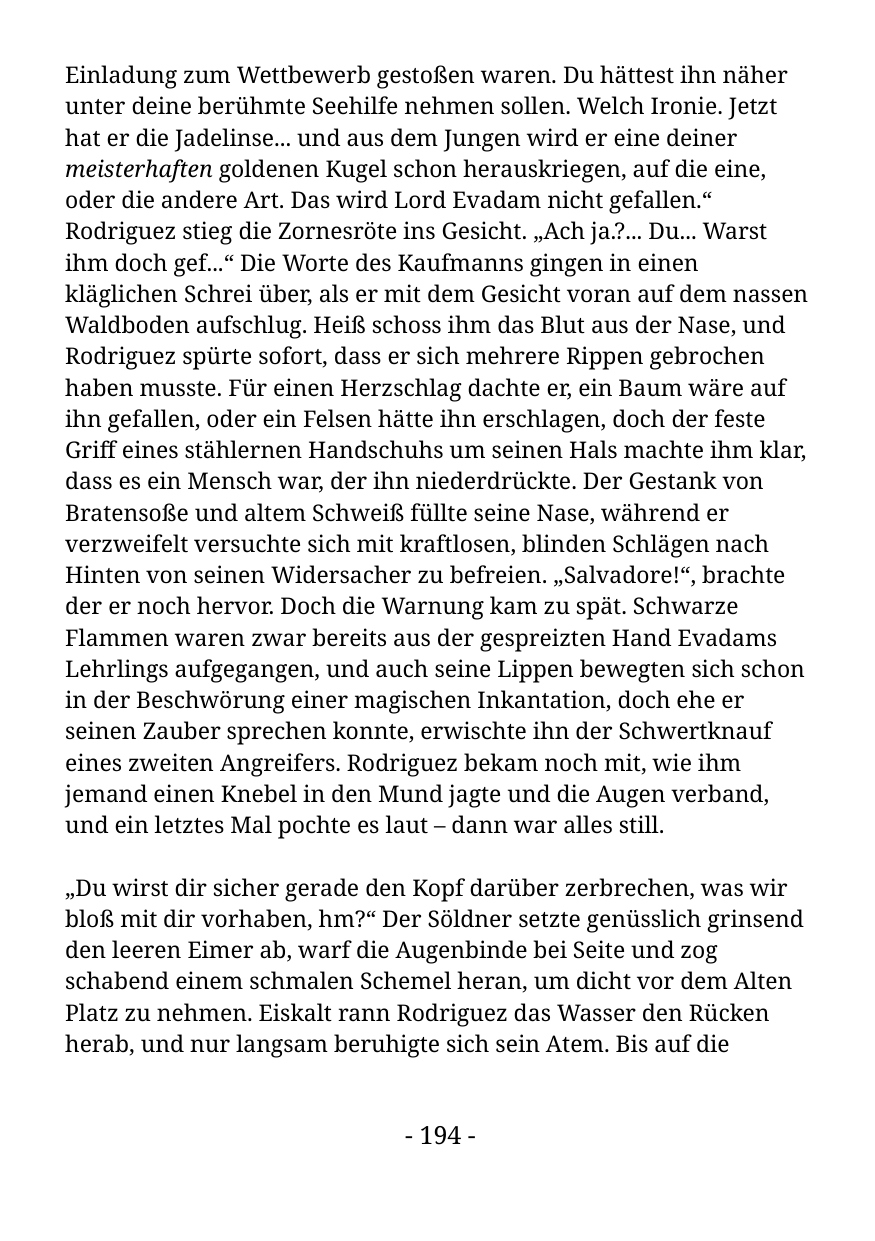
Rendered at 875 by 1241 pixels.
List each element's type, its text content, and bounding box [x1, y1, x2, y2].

text Einladung zum Wettbewerb gestoßen waren. Du hättest ihn näher unter deine berühmte Seehilfe nehmen sollen. Welch Ironie. Jetzt hat er die Jadelinse... und aus dem Jungen wird er eine deiner meisterhaften goldenen Kugel schon herauskriegen, auf die eine, oder die andere Art. Das wird Lord Evadam nicht gefallen.“ Rodriguez stieg die Zornesröte ins Gesicht. „Ach ja.?... Du... Warst ihm doch gef...“ Die Worte des Kaufmanns gingen in einen kläglichen Schrei über, als er mit dem Gesicht voran auf dem nassen Waldboden aufschlug. Heiß schoss ihm das Blut aus der Nase, und Rodriguez spürte sofort, dass er sich mehrere Rippen gebrochen haben musste. Für einen Herzschlag dachte er, ein Baum wäre auf ihn gefallen, oder ein Felsen hätte ihn erschlagen, doch der feste Griff eines stählernen Handschuhs um seinen Hals machte ihm klar, dass es ein Mensch war, der ihn niederdrückte. Der Gestank von Bratensoße und altem Schweiß füllte seine Nase, während er verzweifelt versuchte sich mit kraftlosen, blinden Schlägen nach Hinten von seinen Widersacher zu befreien. „Salvadore!“, brachte der er noch hervor. Doch die Warnung kam zu spät. Schwarze Flammen waren zwar bereits aus der gespreizten Hand Evadams Lehrlings aufgegangen, und auch seine Lippen bewegten sich schon in der Beschwörung einer magischen Inkantation, doch ehe er seinen Zauber sprechen konnte, erwischte ihn der Schwertknauf eines zweiten Angreifers. Rodriguez bekam noch mit, wie ihm jemand einen Knebel in den Mund jagte und die Augen verband, und ein letztes Mal pochte es laut – dann war alles still. „Du wirst dir sicher gerade den Kopf darüber zerbrechen, was wir bloß mit dir vorhaben, hm?“ Der Söldner setzte genüsslich grinsend den leeren Eimer ab, warf die Augenbinde bei Seite und zog schabend einem schmalen Schemel heran, um dicht vor dem Alten Platz zu nehmen. Eiskalt rann Rodriguez das Wasser den Rücken herab, und nur langsam beruhigte sich sein Atem. Bis auf die [65, 59, 809, 1059]
